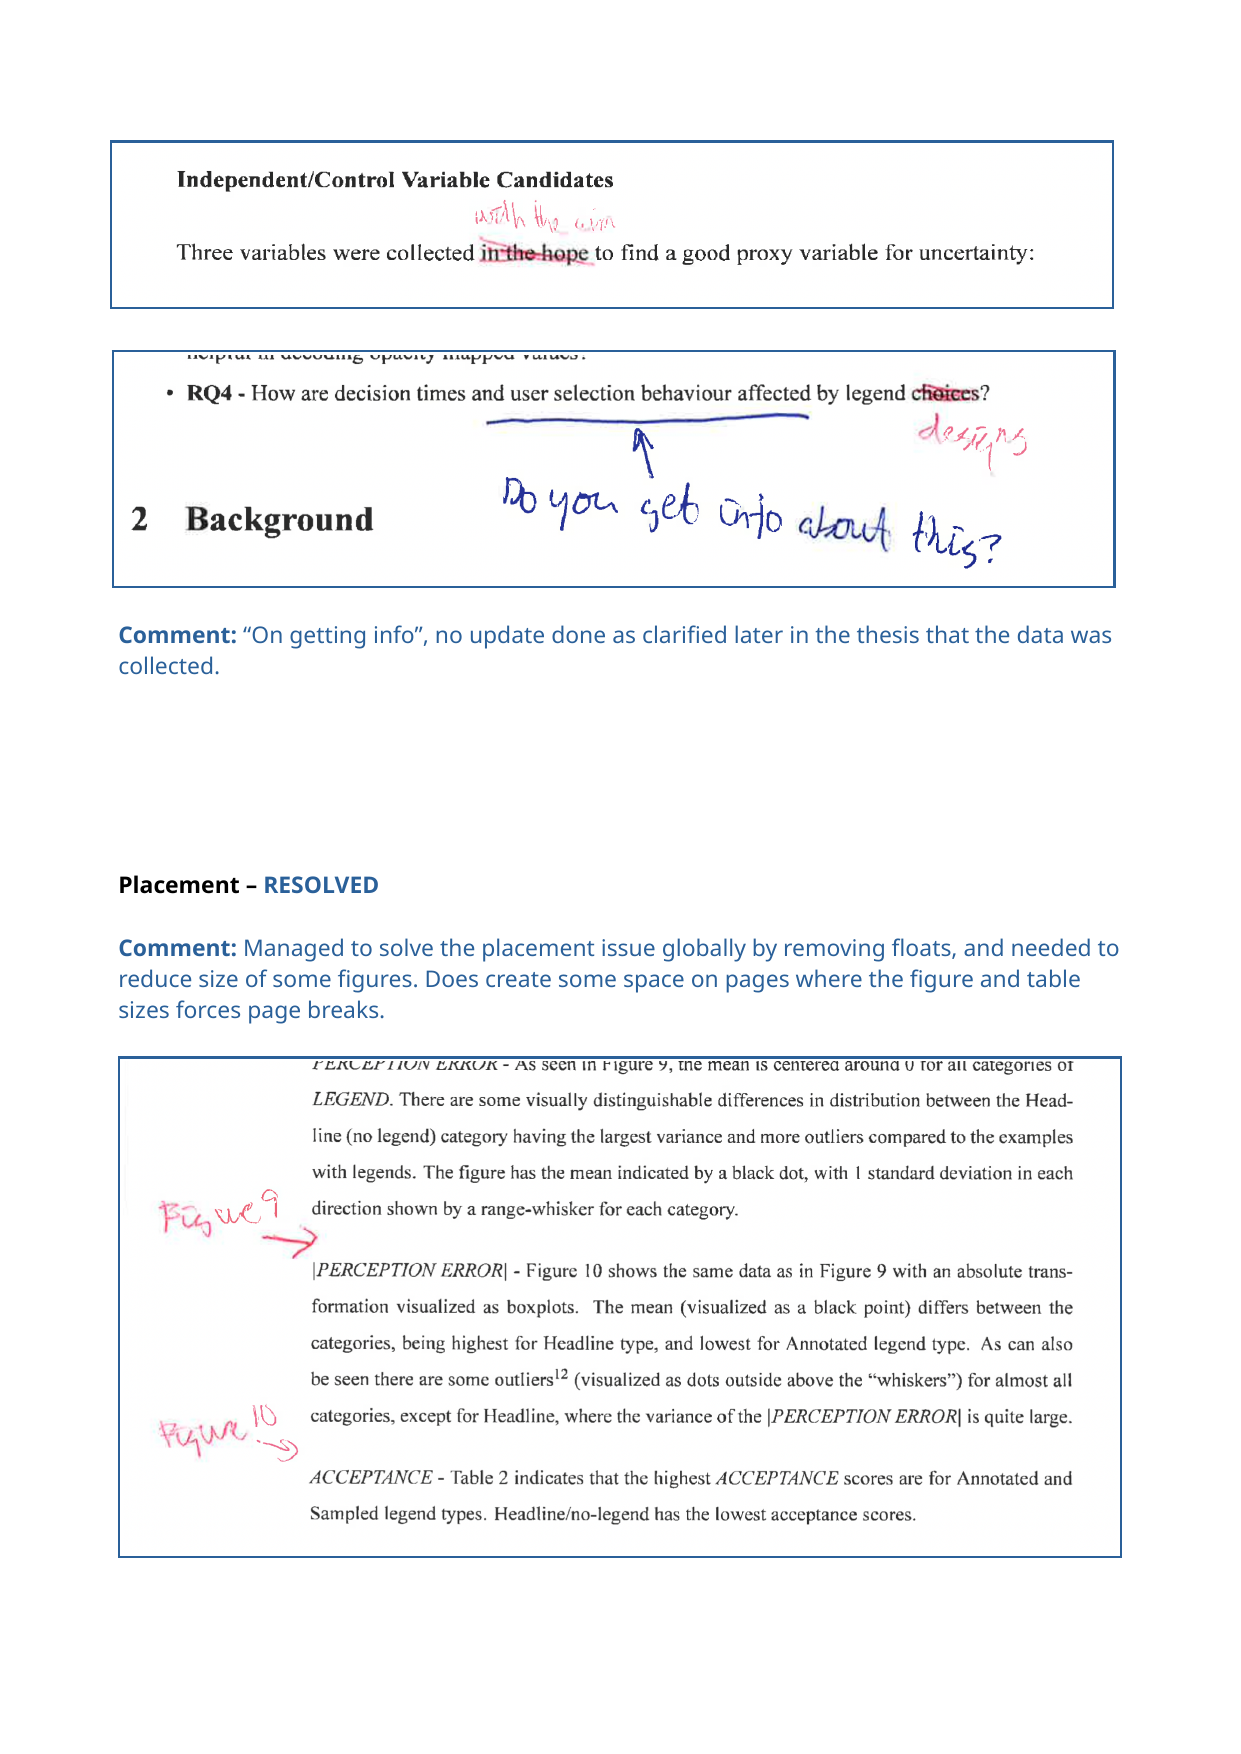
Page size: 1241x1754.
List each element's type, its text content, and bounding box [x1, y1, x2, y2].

picture [116, 355, 1111, 583]
text Comment: Managed to solve the placement issue globally by removing floats, and needed to reduce size of some figures. Does create some space on pages where the figure and table sizes forces page breaks. [118, 931, 1122, 1025]
picture [123, 1061, 1118, 1553]
text Comment: “On getting info”, no update done as clarified later in the thesis that the data was collected. [118, 619, 1122, 681]
text Placement – RESOLVED [118, 869, 1122, 900]
picture [115, 145, 1110, 304]
